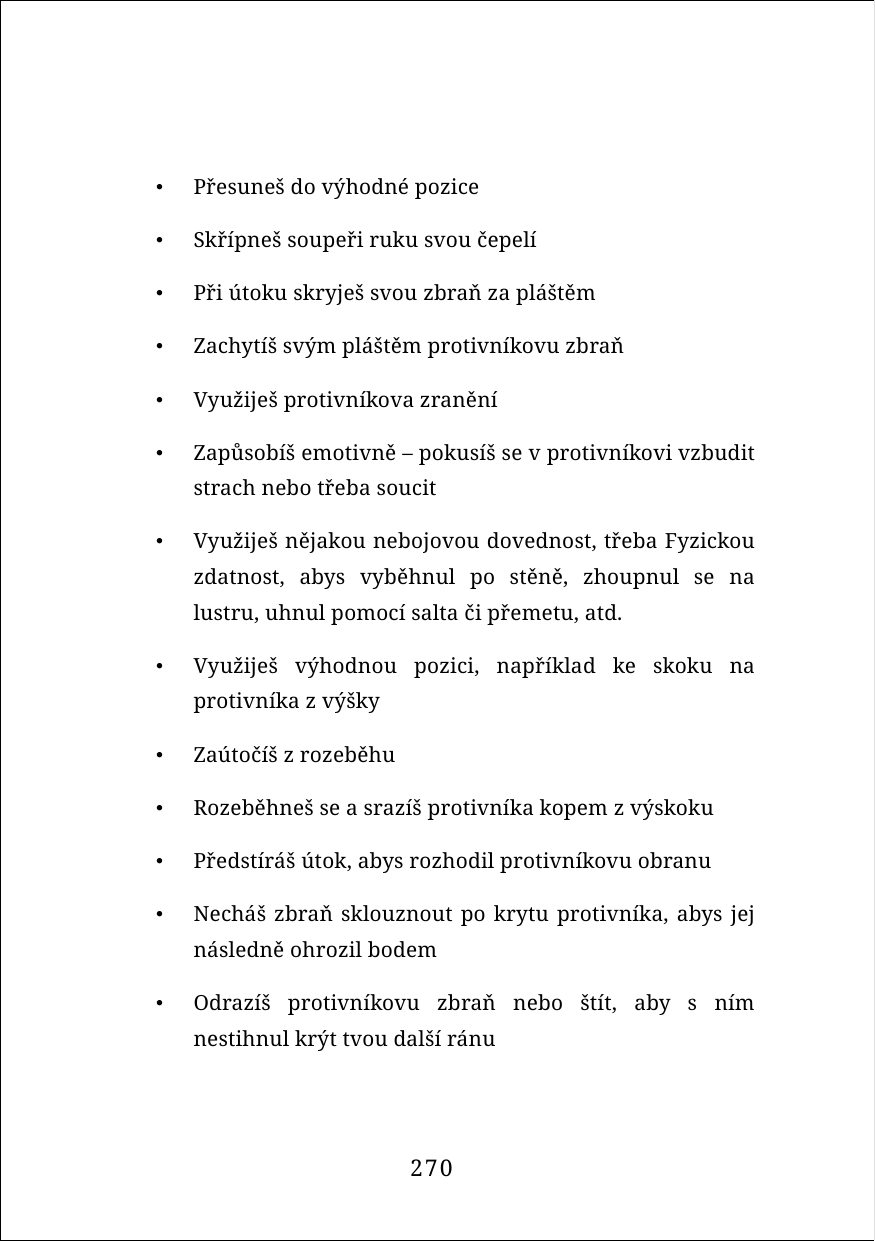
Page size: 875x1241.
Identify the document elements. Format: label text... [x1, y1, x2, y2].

list Odrazíš protivníkovu zbraň nebo štít, aby s ním nestihnul krýt tvou další ránu [156, 988, 756, 1052]
list Při útoku skryješ svou zbraň za pláštěm [156, 278, 756, 307]
list Rozeběhneš se a srazíš protivníka kopem z výskoku [156, 793, 756, 821]
list Necháš zbraň sklouznout po krytu protivníka, abys jej následně ohrozil bodem [156, 899, 756, 963]
list Předstíráš útok, abys rozhodil protivníkovu obranu [156, 846, 756, 874]
list Přesuneš do výhodné pozice [156, 172, 756, 200]
list Zachytíš svým pláštěm protivníkovu zbraň [156, 331, 756, 360]
list Využiješ protivníkova zranění [156, 385, 756, 413]
list Skřípneš soupeři ruku svou čepelí [156, 225, 756, 253]
list Využiješ nějakou nebojovou dovednost, třeba Fyzickou zdatnost, abys vyběhnul po stěně, zhoupnul se na lustru, uhnul pomocí salta či přemetu, atd. [156, 527, 756, 626]
list Zaútočíš z rozeběhu [156, 740, 756, 768]
list Zapůsobíš emotivně – pokusíš se v protivníkovi vzbudit strach nebo třeba soucit [156, 438, 756, 502]
list Využiješ výhodnou pozici, například ke skoku na protivníka z výšky [156, 651, 756, 715]
